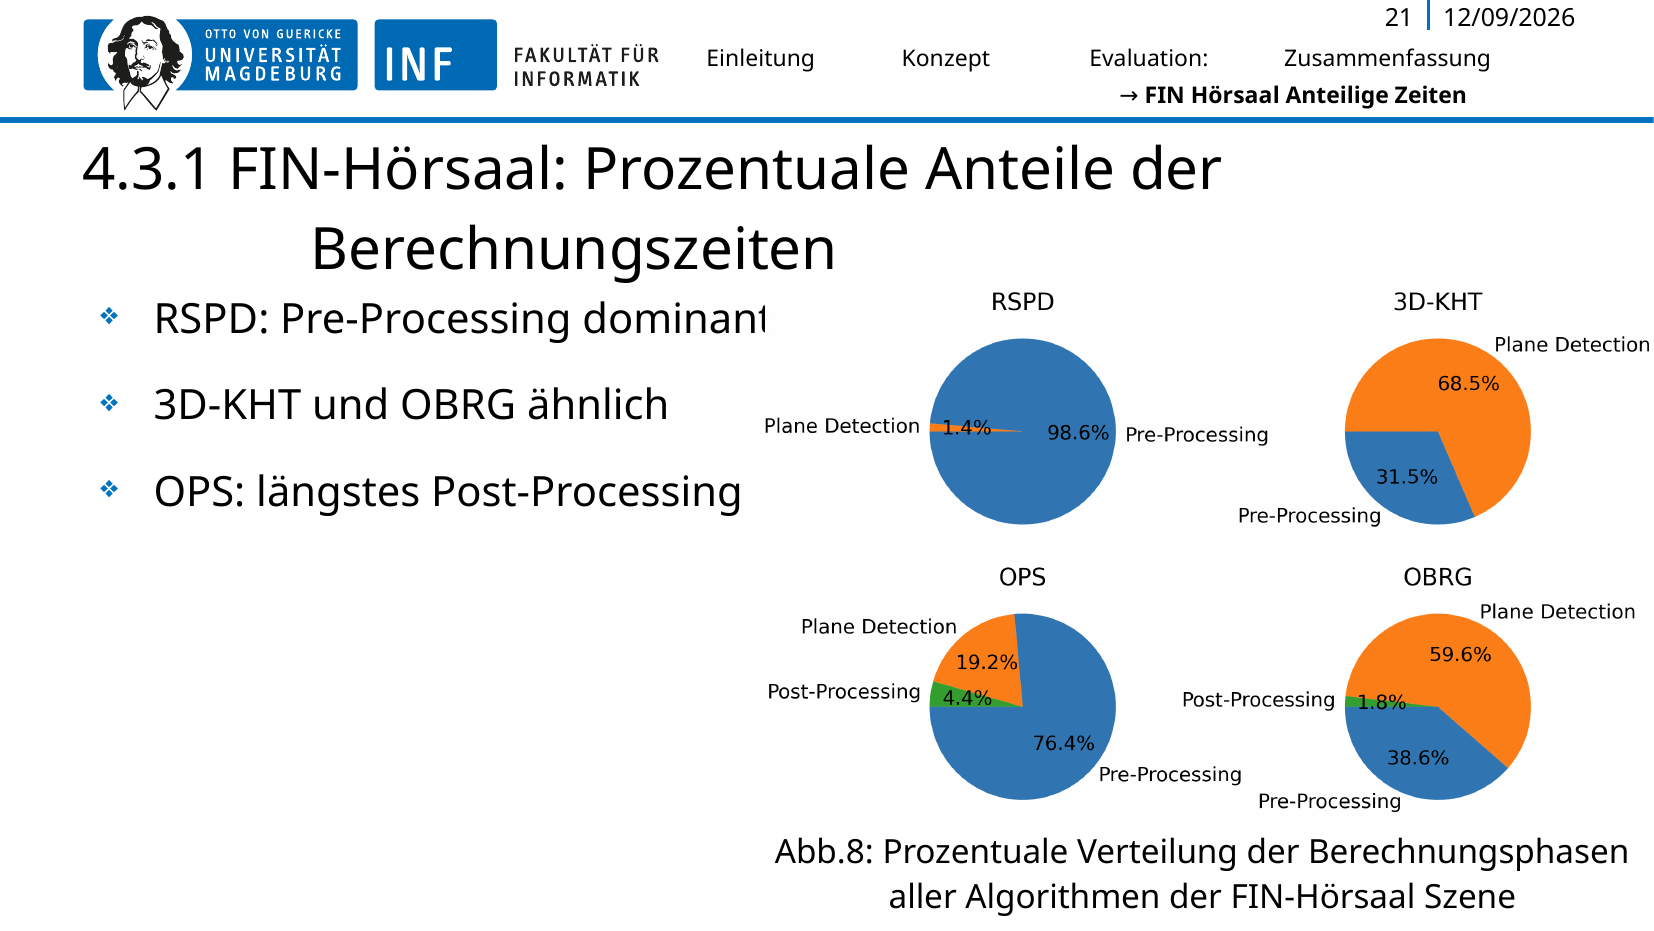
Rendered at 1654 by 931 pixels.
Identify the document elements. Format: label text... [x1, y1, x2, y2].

text_box Abb.8: Prozentuale Verteilung der Berechnungsphasen aller Algorithmen der FIN-Hörsaal Szene [737, 820, 1654, 931]
picture [765, 291, 1651, 823]
list RSPD: Pre-Processing dominant 3D-KHT und OBRG ähnlich OPS: längstes Post-Processing [82, 288, 1571, 828]
title 4.3.1 FIN-Hörsaal: Prozentuale Anteile der Berechnungszeiten [82, 138, 1654, 276]
